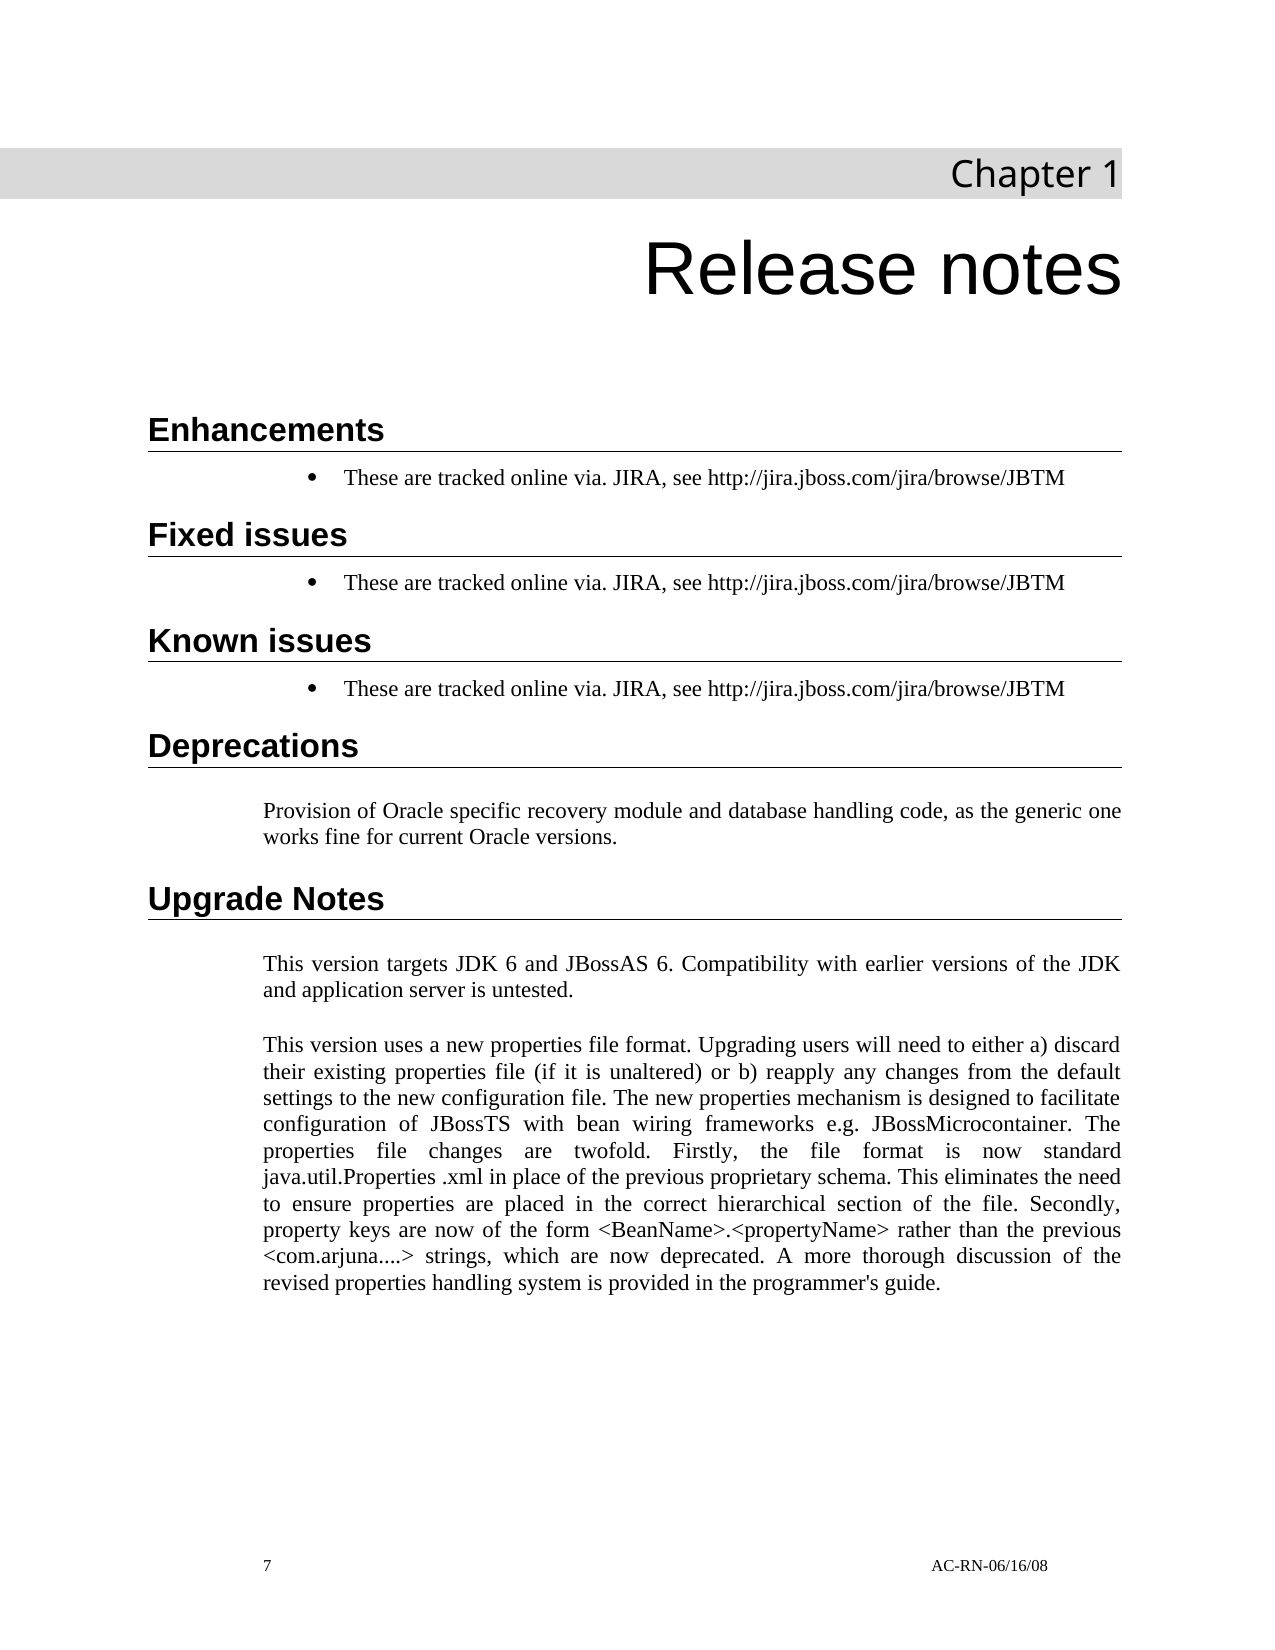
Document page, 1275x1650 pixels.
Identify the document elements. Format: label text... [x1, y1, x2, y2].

text Provision of Oracle specific recovery module and database handling code, as the generic one works fine for current Oracle versions. [263, 797, 1122, 850]
subtitle Deprecations [148, 726, 1122, 767]
list These are tracked online via. JIRA, see http://jira.jboss.com/jira/browse/JBTM [308, 569, 1122, 596]
text This version uses a new properties file format. Upgrading users will need to either a) discard their existing properties file (if it is unaltered) or b) reapply any changes from the default settings to the new configuration file. The new properties mechanism is designed to facilitate configuration of JBossTS with bean wiring frameworks e.g. JBossMicrocontainer. The properties file changes are twofold. Firstly, the file format is now standard java.util.Properties .xml in place of the previous proprietary schema. This eliminates the need to ensure properties are placed in the correct hierarchical section of the file. Secondly, property keys are now of the form <BeanName>.<propertyName> rather than the previous <com.arjuna....> strings, which are now deprecated. A more thorough discussion of the revised properties handling system is provided in the programmer's guide. [263, 1031, 1122, 1295]
subtitle Known issues [148, 621, 1122, 661]
text This version targets JDK 6 and JBossAS 6. Compatibility with earlier versions of the JDK and application server is untested. [263, 949, 1122, 1002]
title Release notes [263, 224, 1122, 310]
subtitle Enhancements [148, 410, 1122, 451]
list These are tracked online via. JIRA, see http://jira.jboss.com/jira/browse/JBTM [308, 675, 1122, 701]
subtitle Fixed issues [148, 515, 1122, 556]
subtitle Upgrade Notes [148, 879, 1122, 919]
list These are tracked online via. JIRA, see http://jira.jboss.com/jira/browse/JBTM [308, 464, 1122, 490]
